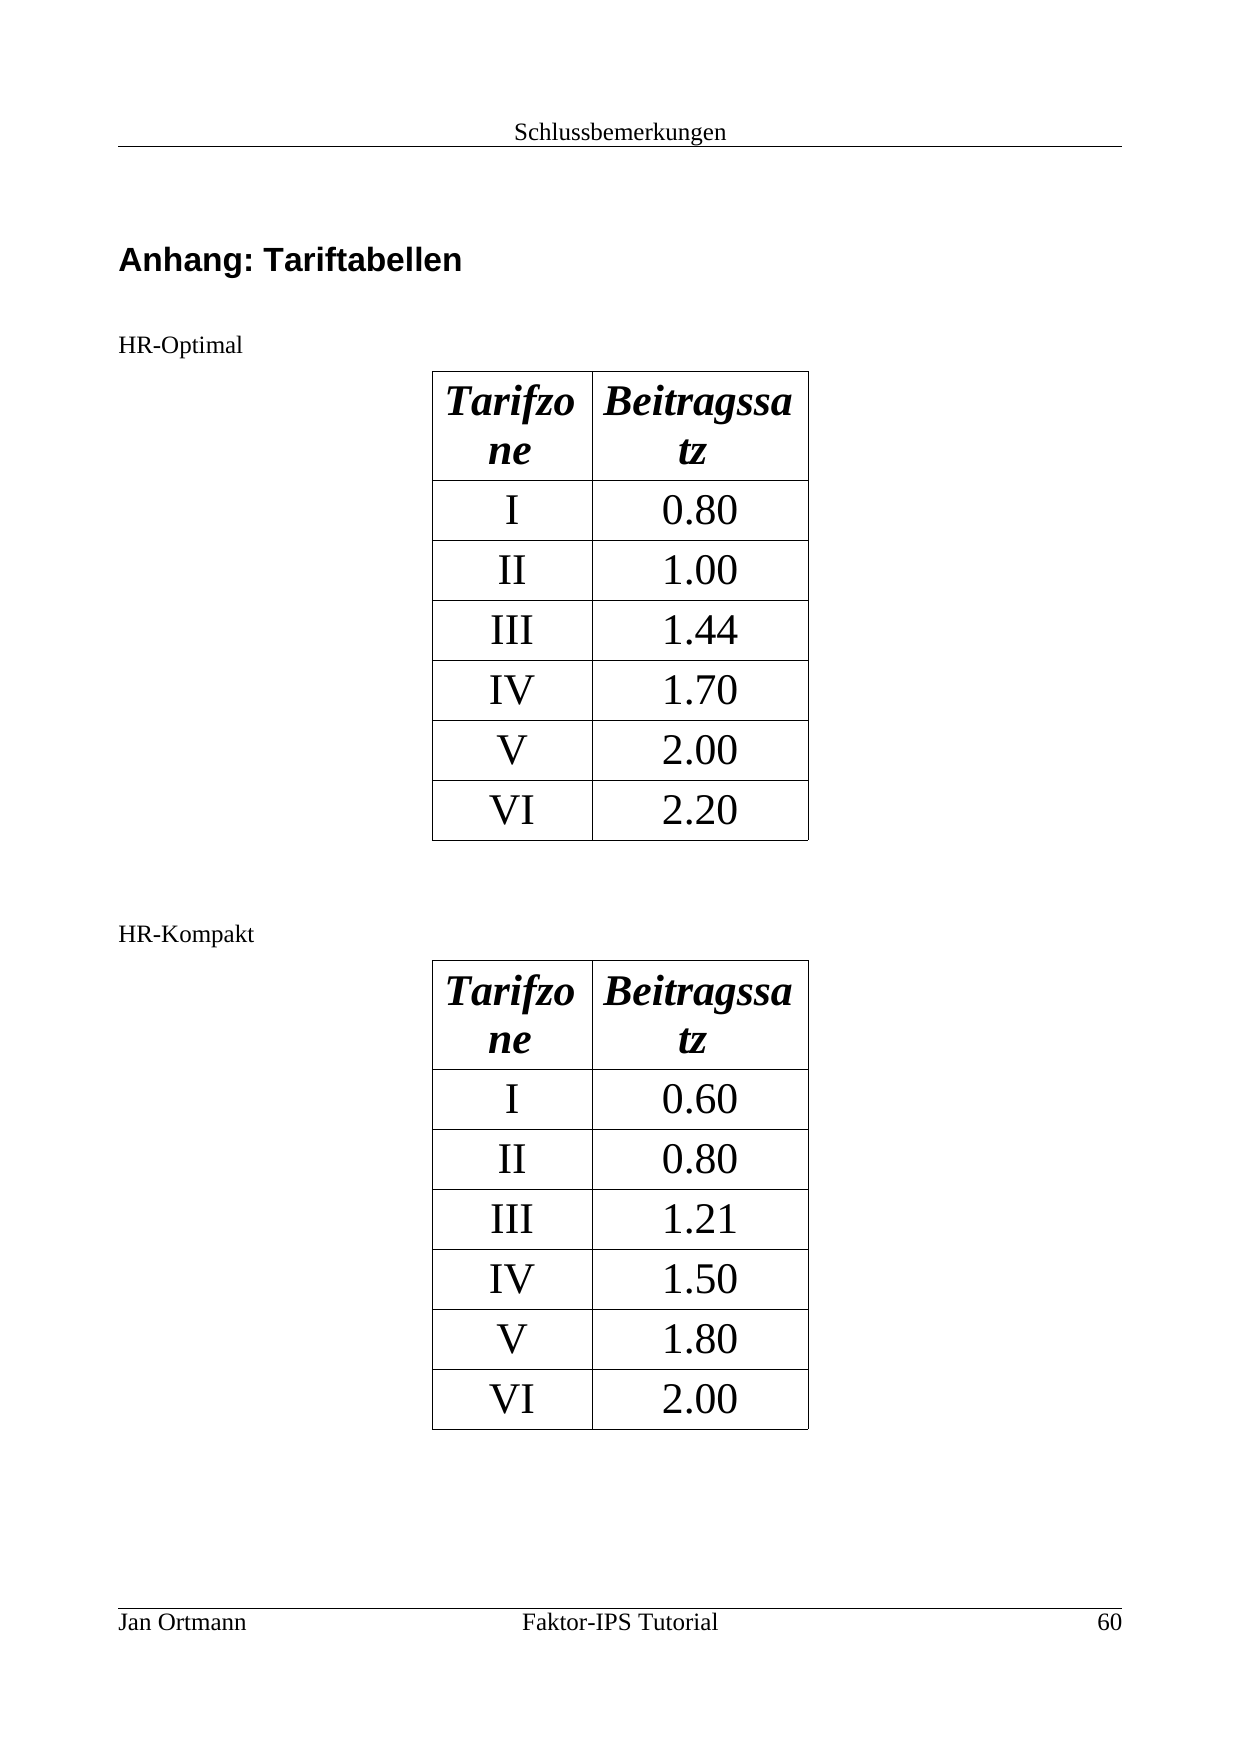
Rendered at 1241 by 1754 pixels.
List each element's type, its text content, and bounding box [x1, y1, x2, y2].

table_cell 1.44 [593, 601, 808, 659]
table_header Beitragssatz [593, 372, 808, 479]
table_cell II [433, 541, 592, 599]
table_cell III [433, 1190, 592, 1249]
table_cell 1.70 [593, 661, 808, 719]
table_header Tarifzone [433, 372, 592, 479]
table_cell 1.21 [593, 1190, 808, 1249]
table_cell 1.00 [593, 541, 808, 599]
table_cell 0.80 [593, 481, 808, 539]
table_cell 2.00 [593, 1370, 808, 1429]
table_cell 2.00 [593, 721, 808, 779]
table_cell III [433, 601, 592, 659]
table_header Beitragssatz [593, 961, 808, 1069]
subtitle Anhang: Tariftabellen [118, 241, 1122, 278]
table_cell II [433, 1130, 592, 1189]
table_cell 2.20 [593, 781, 808, 839]
table_cell VI [433, 781, 592, 839]
table_cell 0.80 [593, 1130, 808, 1189]
text HR-Optimal [118, 331, 1122, 358]
table_cell 1.80 [593, 1310, 808, 1369]
table_cell I [433, 1070, 592, 1129]
table_cell 1.50 [593, 1250, 808, 1309]
table_cell IV [433, 661, 592, 719]
table_cell I [433, 481, 592, 539]
text HR-Kompakt [118, 920, 1122, 948]
table_cell V [433, 1310, 592, 1369]
table_header Tarifzone [433, 961, 592, 1069]
table_cell 0.60 [593, 1070, 808, 1129]
table_cell V [433, 721, 592, 779]
table_cell VI [433, 1370, 592, 1429]
table_cell IV [433, 1250, 592, 1309]
